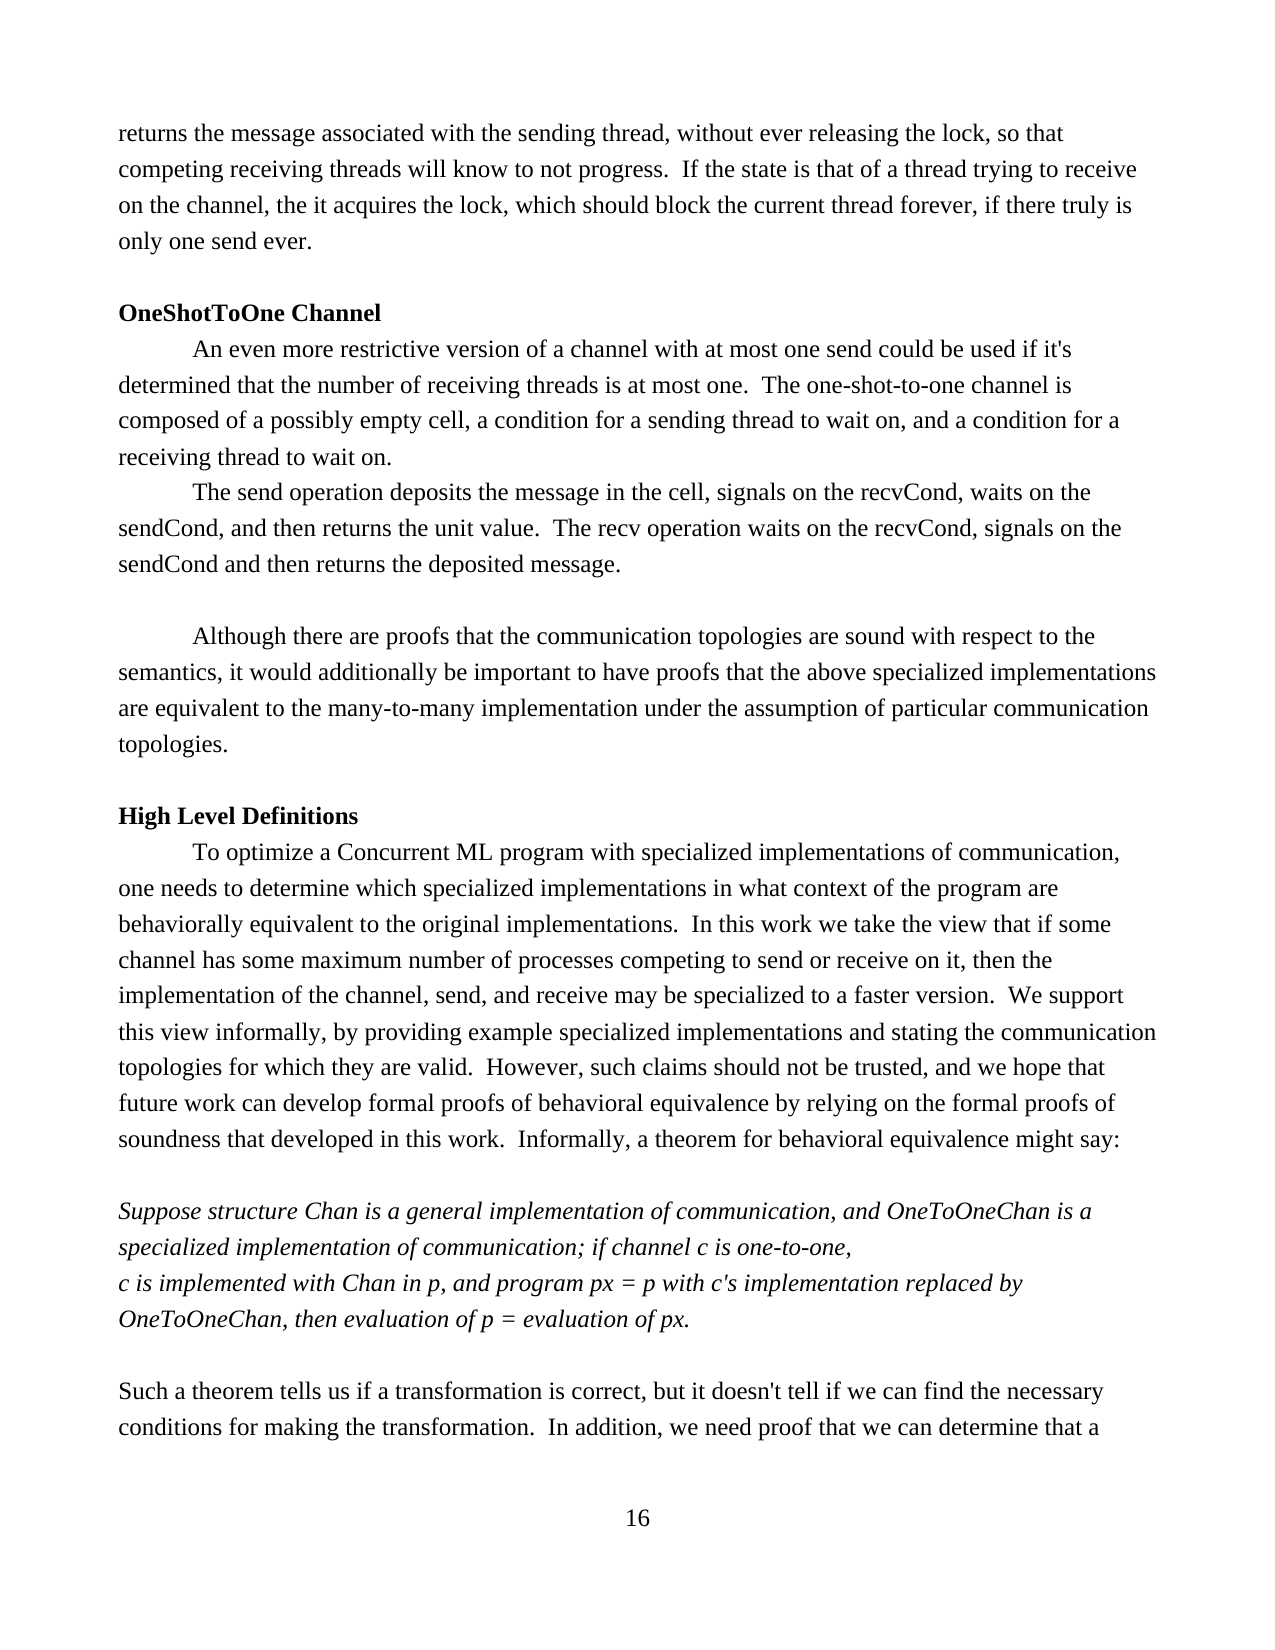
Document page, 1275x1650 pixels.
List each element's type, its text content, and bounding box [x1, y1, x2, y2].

text OneShotToOne Channel [118, 298, 1157, 327]
text c is implemented with Chan in p, and program px = p with c's implementation replaced by OneToOneChan, then evaluation of p = evaluation of px. [118, 1268, 1157, 1333]
text Although there are proofs that the communication topologies are sound with respect to the semantics, it would additionally be important to have proofs that the above specialized implementations are equivalent to the many-to-many implementation under the assumption of particular communication topologies. [118, 621, 1157, 758]
text To optimize a Concurrent ML program with specialized implementations of communication, one needs to determine which specialized implementations in what context of the program are behaviorally equivalent to the original implementations. In this work we take the view that if some channel has some maximum number of processes competing to send or receive on it, then the implementation of the channel, send, and receive may be specialized to a faster version. We support this view informally, by providing example specialized implementations and stating the communication topologies for which they are valid. However, such claims should not be trusted, and we hope that future work can develop formal proofs of behavioral equivalence by relying on the formal proofs of soundness that developed in this work. Informally, a theorem for behavioral equivalence might say: [118, 837, 1157, 1153]
text Such a theorem tells us if a transformation is correct, but it doesn't tell if we can find the necessary conditions for making the transformation. In addition, we need proof that we can determine that a [118, 1376, 1157, 1441]
text The send operation deposits the message in the cell, signals on the recvCond, waits on the sendCond, and then returns the unit value. The recv operation waits on the recvCond, signals on the sendCond and then returns the deposited message. [118, 477, 1157, 578]
text An even more restrictive version of a channel with at most one send could be used if it's determined that the number of receiving threads is at most one. The one-shot-to-one channel is composed of a possibly empty cell, a condition for a sending thread to wait on, and a condition for a receiving thread to wait on. [118, 334, 1157, 470]
text Suppose structure Chan is a general implementation of communication, and OneToOneChan is a specialized implementation of communication; if channel c is one-to-one, [118, 1196, 1157, 1261]
text High Level Definitions [118, 801, 1157, 830]
text returns the message associated with the sending thread, without ever releasing the lock, so that competing receiving threads will know to not progress. If the state is that of a thread trying to receive on the channel, the it acquires the lock, which should block the current thread forever, if there truly is only one send ever. [118, 118, 1157, 255]
